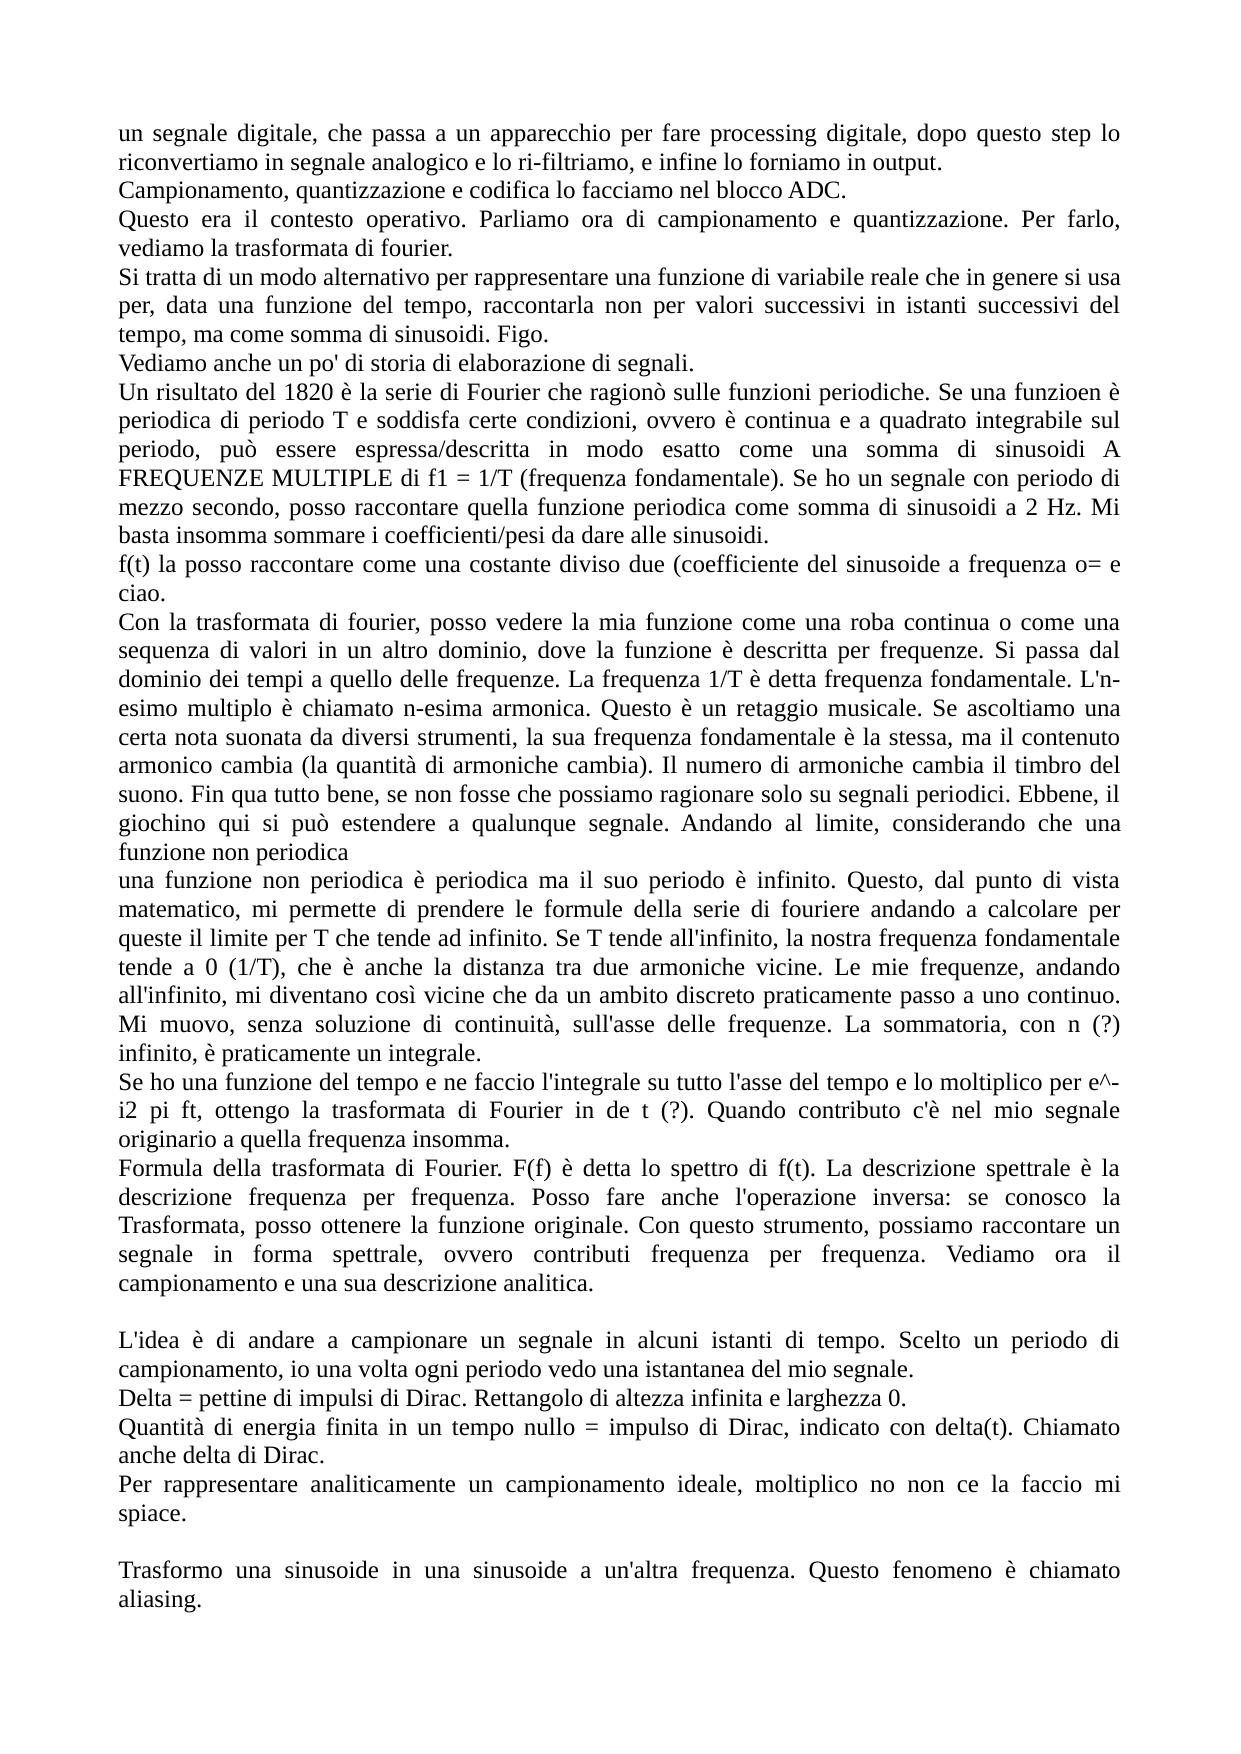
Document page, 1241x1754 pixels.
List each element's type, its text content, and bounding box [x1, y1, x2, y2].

text Questo era il contesto operativo. Parliamo ora di campionamento e quantizzazione. Per farlo, vediamo la trasformata di fourier. [118, 204, 1122, 262]
text Un risultato del 1820 è la serie di Fourier che ragionò sulle funzioni periodiche. Se una funzioen è periodica di periodo T e soddisfa certe condizioni, ovvero è continua e a quadrato integrabile sul periodo, può essere espressa/descritta in modo esatto come una somma di sinusoidi A FREQUENZE MULTIPLE di f1 = 1/T (frequenza fondamentale). Se ho un segnale con periodo di mezzo secondo, posso raccontare quella funzione periodica come somma di sinusoidi a 2 Hz. Mi basta insomma sommare i coefficienti/pesi da dare alle sinusoidi. [118, 377, 1122, 549]
text Per rappresentare analiticamente un campionamento ideale, moltiplico no non ce la faccio mi spiace. [118, 1469, 1122, 1527]
text un segnale digitale, che passa a un apparecchio per fare processing digitale, dopo questo step lo riconvertiamo in segnale analogico e lo ri-filtriamo, e infine lo forniamo in output. [118, 118, 1122, 176]
text Trasformo una sinusoide in una sinusoide a un'altra frequenza. Questo fenomeno è chiamato aliasing. [118, 1556, 1122, 1613]
text una funzione non periodica è periodica ma il suo periodo è infinito. Questo, dal punto di vista matematico, mi permette di prendere le formule della serie di fouriere andando a calcolare per queste il limite per T che tende ad infinito. Se T tende all'infinito, la nostra frequenza fondamentale tende a 0 (1/T), che è anche la distanza tra due armoniche vicine. Le mie frequenze, andando all'infinito, mi diventano così vicine che da un ambito discreto praticamente passo a uno continuo. Mi muovo, senza soluzione di continuità, sull'asse delle frequenze. La sommatoria, con n (?) infinito, è praticamente un integrale. [118, 866, 1122, 1067]
text Quantità di energia finita in un tempo nullo = impulso di Dirac, indicato con delta(t). Chiamato anche delta di Dirac. [118, 1412, 1122, 1469]
text Vediamo anche un po' di storia di elaborazione di segnali. [118, 348, 1122, 377]
text Se ho una funzione del tempo e ne faccio l'integrale su tutto l'asse del tempo e lo moltiplico per e^-i2 pi ft, ottengo la trasformata di Fourier in de t (?). Quando contributo c'è nel mio segnale originario a quella frequenza insomma. [118, 1067, 1122, 1153]
text Con la trasformata di fourier, posso vedere la mia funzione come una roba continua o come una sequenza di valori in un altro dominio, dove la funzione è descritta per frequenze. Si passa dal dominio dei tempi a quello delle frequenze. La frequenza 1/T è detta frequenza fondamentale. L'n-esimo multiplo è chiamato n-esima armonica. Questo è un retaggio musicale. Se ascoltiamo una certa nota suonata da diversi strumenti, la sua frequenza fondamentale è la stessa, ma il contenuto armonico cambia (la quantità di armoniche cambia). Il numero di armoniche cambia il timbro del suono. Fin qua tutto bene, se non fosse che possiamo ragionare solo su segnali periodici. Ebbene, il giochino qui si può estendere a qualunque segnale. Andando al limite, considerando che una funzione non periodica [118, 607, 1122, 866]
text L'idea è di andare a campionare un segnale in alcuni istanti di tempo. Scelto un periodo di campionamento, io una volta ogni periodo vedo una istantanea del mio segnale. [118, 1326, 1122, 1383]
text Si tratta di un modo alternativo per rappresentare una funzione di variabile reale che in genere si usa per, data una funzione del tempo, raccontarla non per valori successivi in istanti successivi del tempo, ma come somma di sinusoidi. Figo. [118, 262, 1122, 348]
text Campionamento, quantizzazione e codifica lo facciamo nel blocco ADC. [118, 176, 1122, 204]
text f(t) la posso raccontare come una costante diviso due (coefficiente del sinusoide a frequenza o= e ciao. [118, 549, 1122, 607]
text Delta = pettine di impulsi di Dirac. Rettangolo di altezza infinita e larghezza 0. [118, 1383, 1122, 1412]
text Formula della trasformata di Fourier. F(f) è detta lo spettro di f(t). La descrizione spettrale è la descrizione frequenza per frequenza. Posso fare anche l'operazione inversa: se conosco la Trasformata, posso ottenere la funzione originale. Con questo strumento, possiamo raccontare un segnale in forma spettrale, ovvero contributi frequenza per frequenza. Vediamo ora il campionamento e una sua descrizione analitica. [118, 1153, 1122, 1297]
